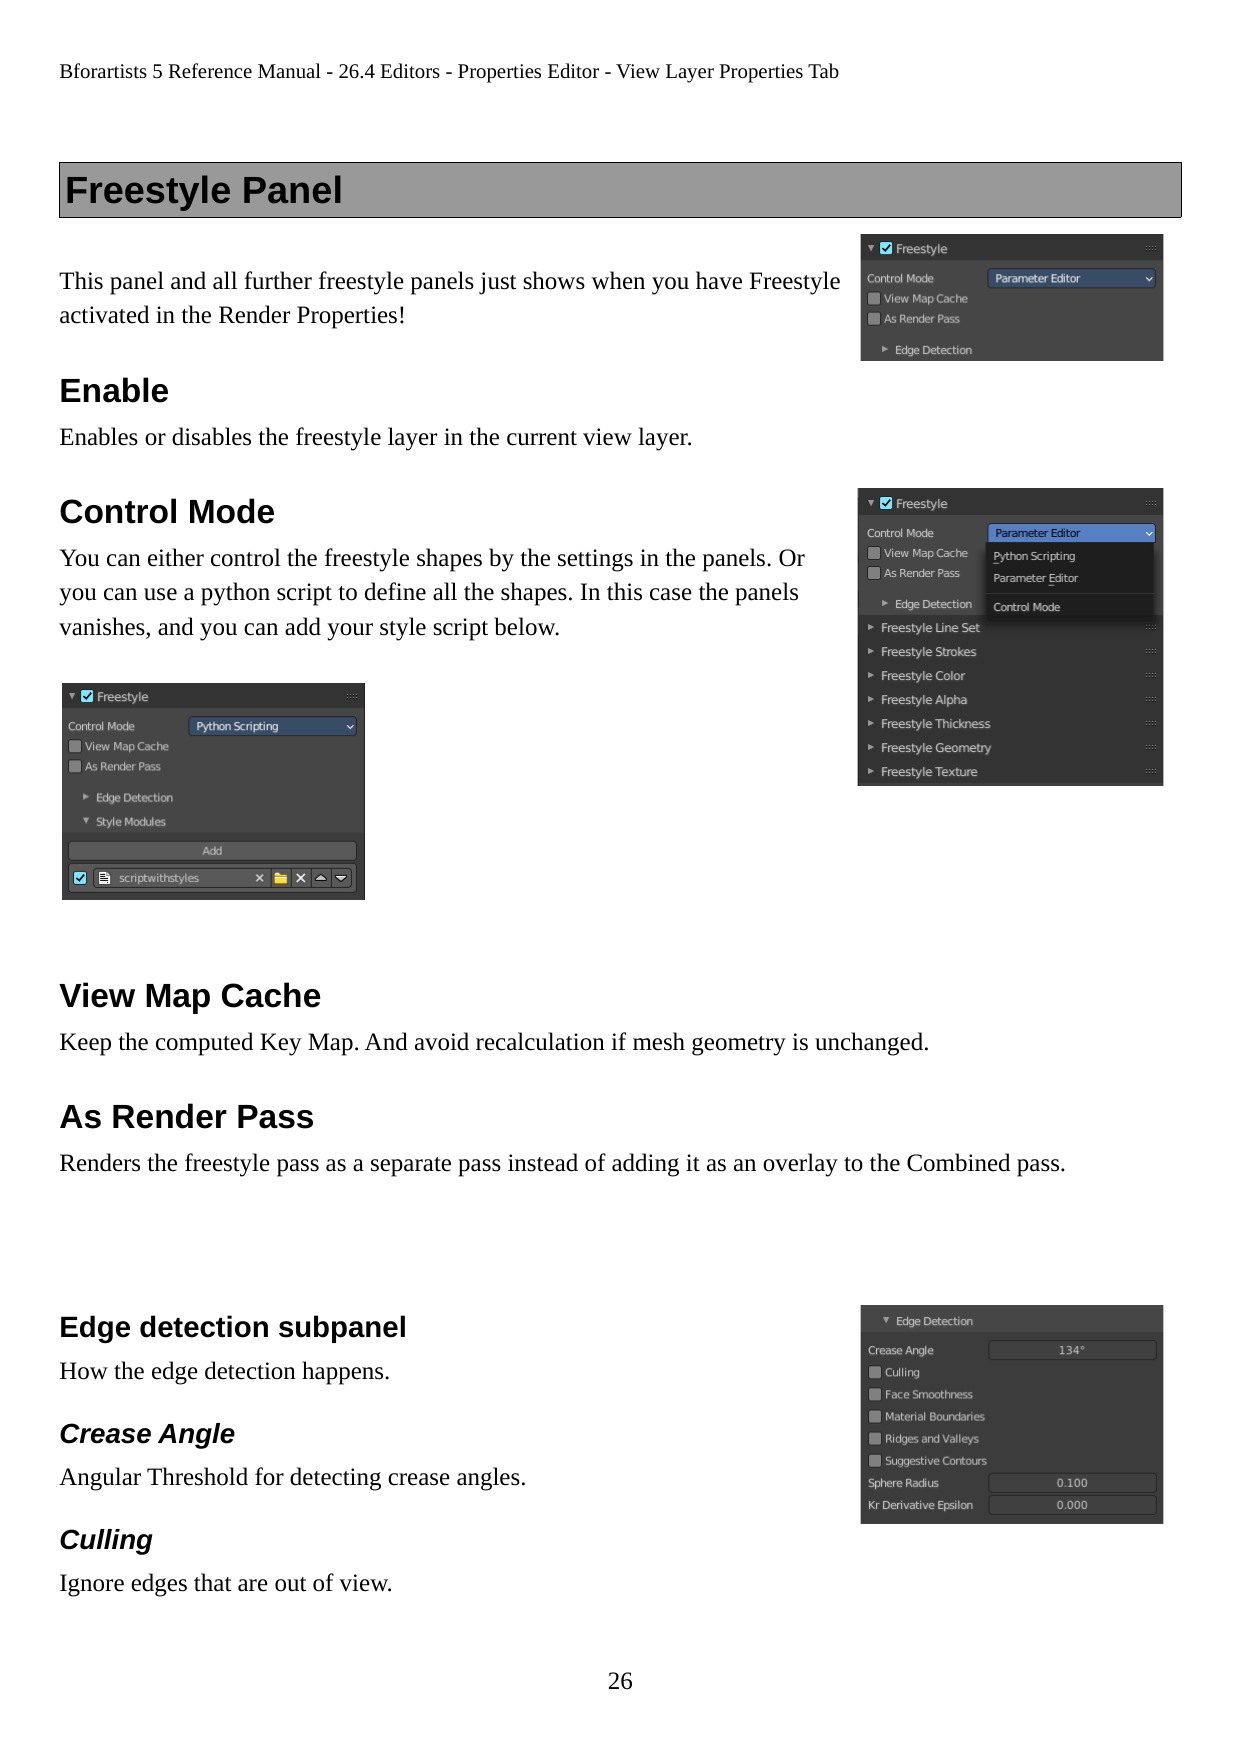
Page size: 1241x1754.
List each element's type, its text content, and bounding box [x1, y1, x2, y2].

subtitle Crease Angle [59, 1418, 860, 1449]
subtitle View Map Cache [59, 976, 1181, 1014]
table_header Freestyle Panel [60, 163, 1181, 217]
subtitle Culling [59, 1523, 1181, 1555]
text Angular Threshold for detecting crease angles. [59, 1462, 860, 1491]
text Renders the freestyle pass as a separate pass instead of adding it as an overlay to the Combined pass. [59, 1148, 1181, 1177]
text Enables or disables the freestyle layer in the current view layer. [59, 422, 1181, 450]
text This panel and all further freestyle panels just shows when you have Freestyle activated in the Render Properties! [59, 266, 860, 329]
subtitle [1164, 1310, 1181, 1343]
text You can either control the freestyle shapes by the settings in the panels. Or you can use a python script to define all the shapes. In this case the panels vanishes, and you can add your style script below. [59, 543, 857, 640]
subtitle Enable [59, 370, 1181, 409]
subtitle [1164, 1418, 1181, 1449]
subtitle Control Mode [59, 491, 857, 530]
subtitle [1164, 491, 1181, 530]
picture [62, 683, 365, 900]
text Keep the computed Key Map. And avoid recalculation if mesh geometry is unchanged. [59, 1027, 1181, 1056]
text How the edge detection happens. [59, 1356, 860, 1385]
picture [860, 1305, 1164, 1524]
picture [857, 488, 1164, 786]
text Ignore edges that are out of view. [59, 1568, 1181, 1597]
subtitle Edge detection subpanel [59, 1310, 860, 1343]
subtitle As Render Pass [59, 1097, 1181, 1136]
picture [860, 234, 1164, 361]
